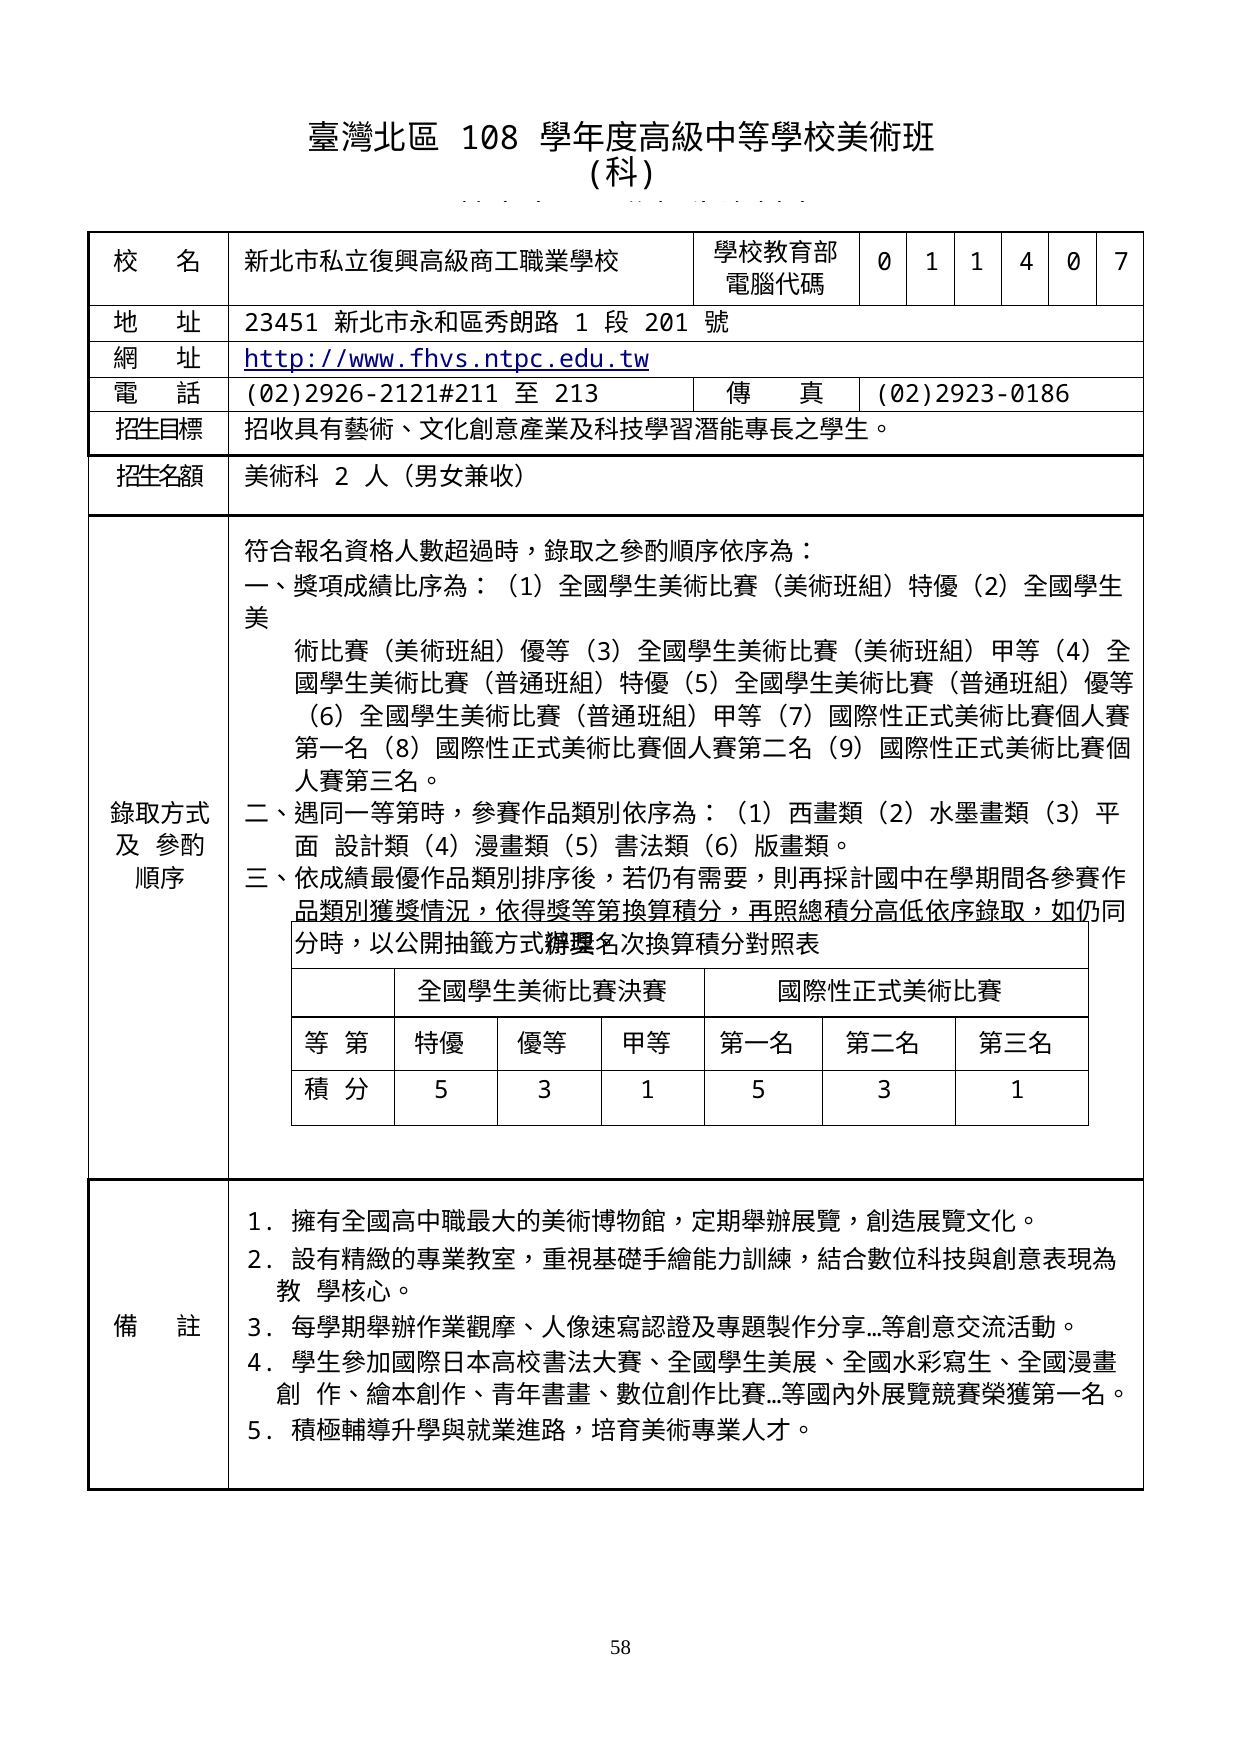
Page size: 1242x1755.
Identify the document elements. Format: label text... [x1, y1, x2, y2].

table_header 7 [1097, 233, 1143, 305]
table_cell 第二名 [823, 1018, 955, 1070]
table_cell 招生名額 [89, 457, 228, 513]
table_cell 第一名 [705, 1018, 822, 1070]
table_cell http://www.fhvs.ntpc.edu.tw [229, 342, 1143, 377]
table_cell 傳 真 [694, 378, 859, 411]
table_header 學校教育部 電腦代碼 [694, 233, 859, 305]
table_cell 5 [395, 1071, 497, 1124]
table_cell 5 [705, 1071, 822, 1124]
table_cell 3 [823, 1071, 955, 1124]
table_header 校 名 [90, 233, 228, 305]
table_header 得獎名次換算積分對照表 [292, 922, 1088, 968]
table_cell 甲等 [602, 1018, 704, 1070]
table_cell 23451 新北市永和區秀朗路 1 段 201 號 [229, 306, 1143, 341]
table_cell 1 [602, 1071, 704, 1124]
table_cell 美術科 2 人（男女兼收） [229, 457, 1143, 513]
table_cell 3 [498, 1071, 601, 1124]
table_cell 備 註 [90, 1181, 228, 1488]
table_cell 電 話 [90, 378, 228, 411]
table_cell 積 分 [292, 1071, 394, 1124]
table_cell 優等 [498, 1018, 601, 1070]
table_header 1 [955, 233, 1001, 305]
table_cell 錄取方式 及 參酌順序 [89, 517, 228, 1178]
table_header 0 [860, 233, 906, 305]
table_cell [292, 969, 394, 1016]
table_cell 特優 [395, 1018, 497, 1070]
table_cell 1 [956, 1071, 1088, 1124]
table_cell 地 址 [90, 306, 228, 341]
table_cell (02)2926-2121#211 至 213 [229, 378, 693, 411]
table_cell 網 址 [90, 342, 228, 377]
table_cell 1. 擁有全國高中職最大的美術博物館，定期舉辦展覽，創造展覽文化。 2. 設有精緻的專業教室，重視基礎手繪能力訓練，結合數位科技與創意表現為教 學核心。 3. 每學期舉辦作業觀摩、人像速寫認證及專題製作分享…等創意交流活動。 4. 學生參加國際日本高校書法大賽、全國學生美展、全國水彩寫生、全國漫畫創 作、繪本創作、青年書畫、數位創作比賽…等國內外展覽競賽榮獲第一名。 5. 積極輔導升學與就業進路，培育美術專業人才。 [229, 1181, 1143, 1488]
table_cell 等 第 [292, 1018, 394, 1070]
table_cell 招生目標 [90, 412, 228, 453]
table_header 0 [1049, 233, 1096, 305]
table_cell 全國學生美術比賽決賽 [395, 969, 704, 1016]
table_cell (02)2923-0186 [860, 378, 1143, 411]
table_header 4 [1002, 233, 1048, 305]
table_header 新北市私立復興高級商工職業學校 [229, 233, 693, 305]
table_header 1 [907, 233, 954, 305]
table_cell 第三名 [956, 1018, 1088, 1070]
table_cell 符合報名資格人數超過時，錄取之參酌順序依序為： 一、獎項成績比序為：（1）全國學生美術比賽（美術班組）特優（2）全國學生美 術比賽（美術班組）優等（3）全國學生美術比賽（美術班組）甲等（4）全 國學生美術比賽（普通班組）特優（5）全國學生美術比賽（普通班組）優等 （6）全國學生美術比賽（普通班組）甲等（7）國際性正式美術比賽個人賽 第一名（8）國際性正式美術比賽個人賽第二名（9）國際性正式美術比賽個 人賽第三名。 二、遇同一等第時，參賽作品類別依序為：（1）西畫類（2）水墨畫類（3）平面 設計類（4）漫畫類（5）書法類（6）版畫類。 三、依成績最優作品類別排序後，若仍有需要，則再採計國中在學期間各參賽作 品類別獲獎情況，依得獎等第換算積分，再照總積分高低依序錄取，如仍同 分時，以公開抽籤方式辦理。 [229, 517, 1143, 1178]
table_cell 招收具有藝術、文化創意產業及科技學習潛能專長之學生。 [229, 412, 1143, 453]
table_cell 國際性正式美術比賽 [705, 969, 1088, 1016]
